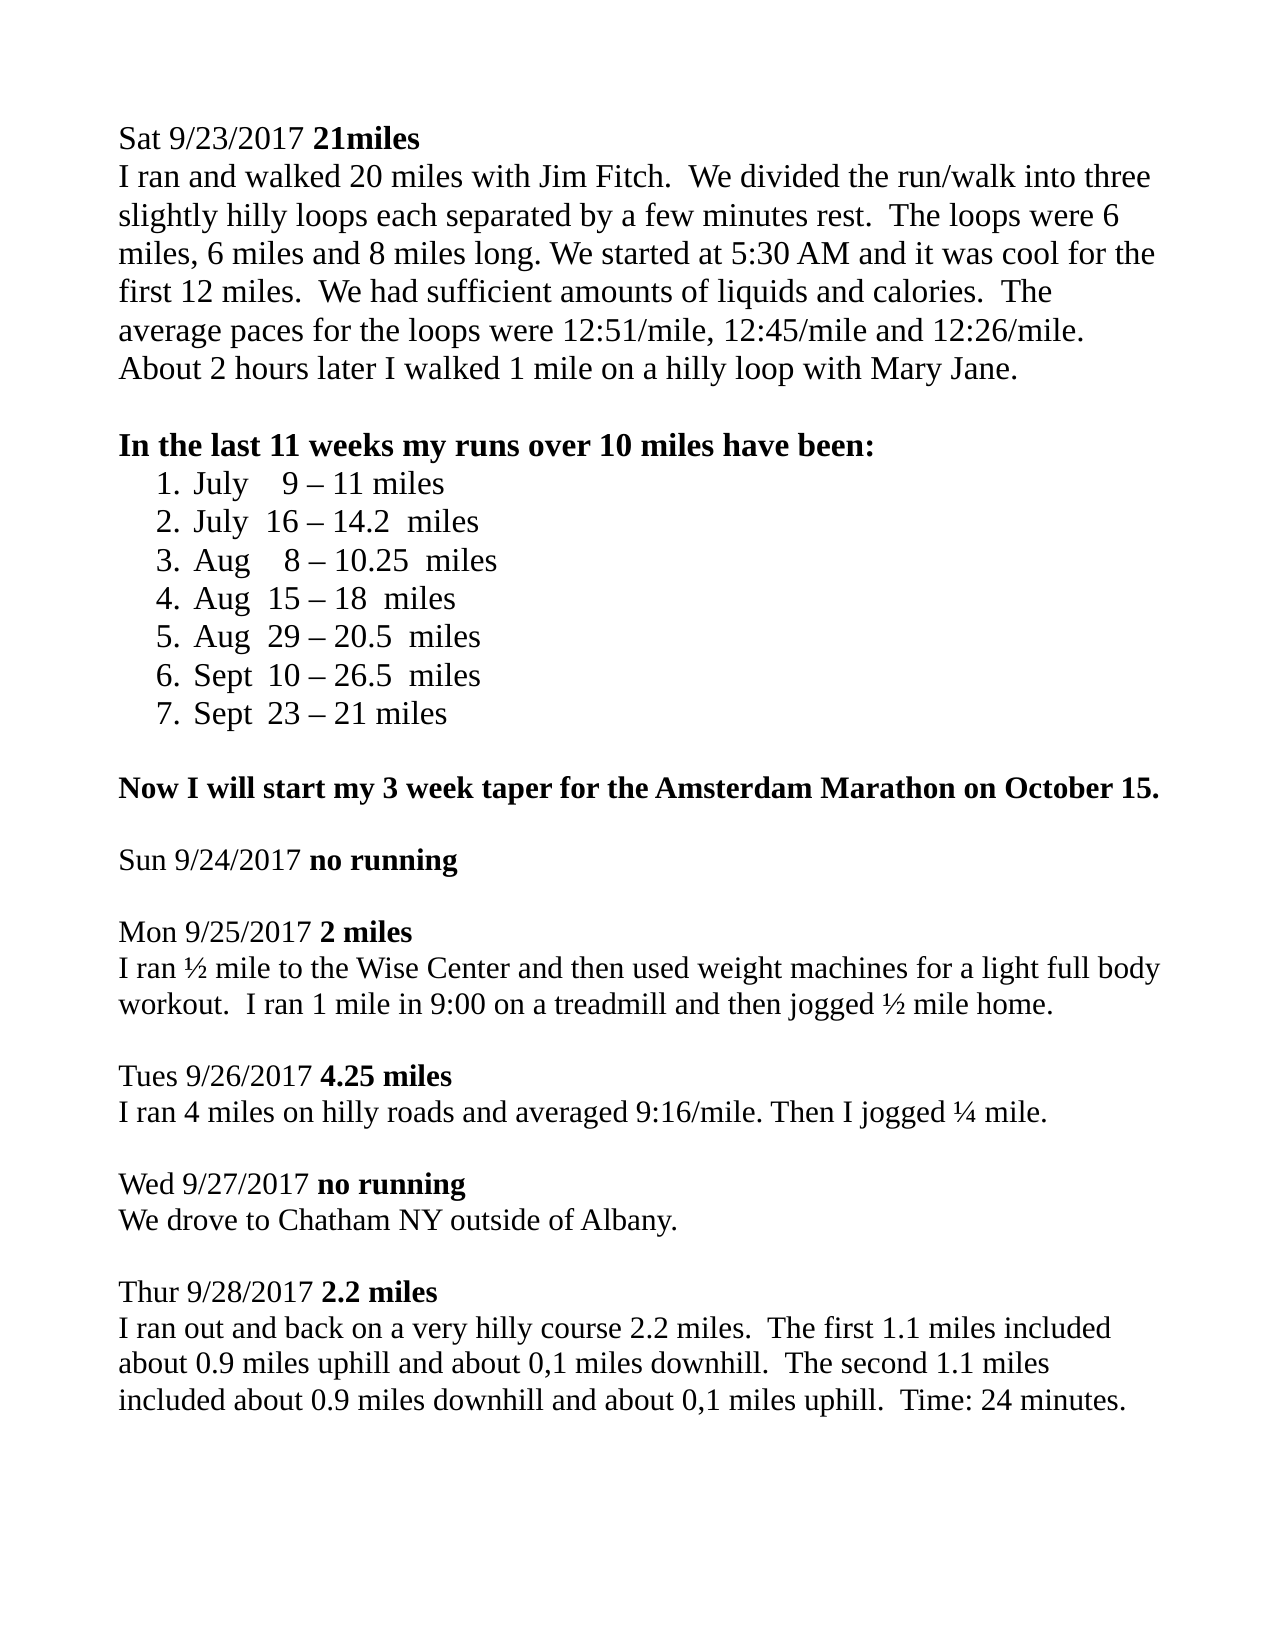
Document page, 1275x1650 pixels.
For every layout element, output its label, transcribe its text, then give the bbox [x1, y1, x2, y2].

text Wed 9/27/2017 no running [118, 1165, 1161, 1201]
text Sat 9/23/2017 21miles [118, 118, 1161, 156]
text Now I will start my 3 week taper for the Amsterdam Marathon on October 15. [118, 770, 1161, 806]
list July 9 – 11 miles [156, 463, 1157, 501]
text Tues 9/26/2017 4.25 miles [118, 1057, 1161, 1093]
text Thur 9/28/2017 2.2 miles [118, 1273, 1161, 1309]
text Sun 9/24/2017 no running [118, 842, 1161, 878]
list Aug 29 – 20.5 miles [156, 616, 1157, 655]
text Mon 9/25/2017 2 miles [118, 913, 1161, 949]
text We drove to Chatham NY outside of Albany. [118, 1201, 1161, 1237]
list Aug 15 – 18 miles [156, 578, 1157, 616]
text In the last 11 weeks my runs over 10 miles have been: [118, 425, 1161, 463]
list Aug 8 – 10.25 miles [156, 540, 1157, 578]
text I ran ½ mile to the Wise Center and then used weight machines for a light full body workout. I ran 1 mile in 9:00 on a treadmill and then jogged ½ mile home. [118, 949, 1161, 1021]
list July 16 – 14.2 miles [156, 501, 1157, 540]
text I ran and walked 20 miles with Jim Fitch. We divided the run/walk into three slightly hilly loops each separated by a few minutes rest. The loops were 6 miles, 6 miles and 8 miles long. We started at 5:30 AM and it was cool for the first 12 miles. We had sufficient amounts of liquids and calories. The average paces for the loops were 12:51/mile, 12:45/mile and 12:26/mile. About 2 hours later I walked 1 mile on a hilly loop with Mary Jane. [118, 156, 1161, 386]
list Sept 23 – 21 miles [156, 693, 1157, 731]
text I ran 4 miles on hilly roads and averaged 9:16/mile. Then I jogged ¼ mile. [118, 1093, 1161, 1129]
text I ran out and back on a very hilly course 2.2 miles. The first 1.1 miles included about 0.9 miles uphill and about 0,1 miles downhill. The second 1.1 miles included about 0.9 miles downhill and about 0,1 miles uphill. Time: 24 minutes. [118, 1309, 1161, 1417]
list Sept 10 – 26.5 miles [156, 655, 1157, 693]
